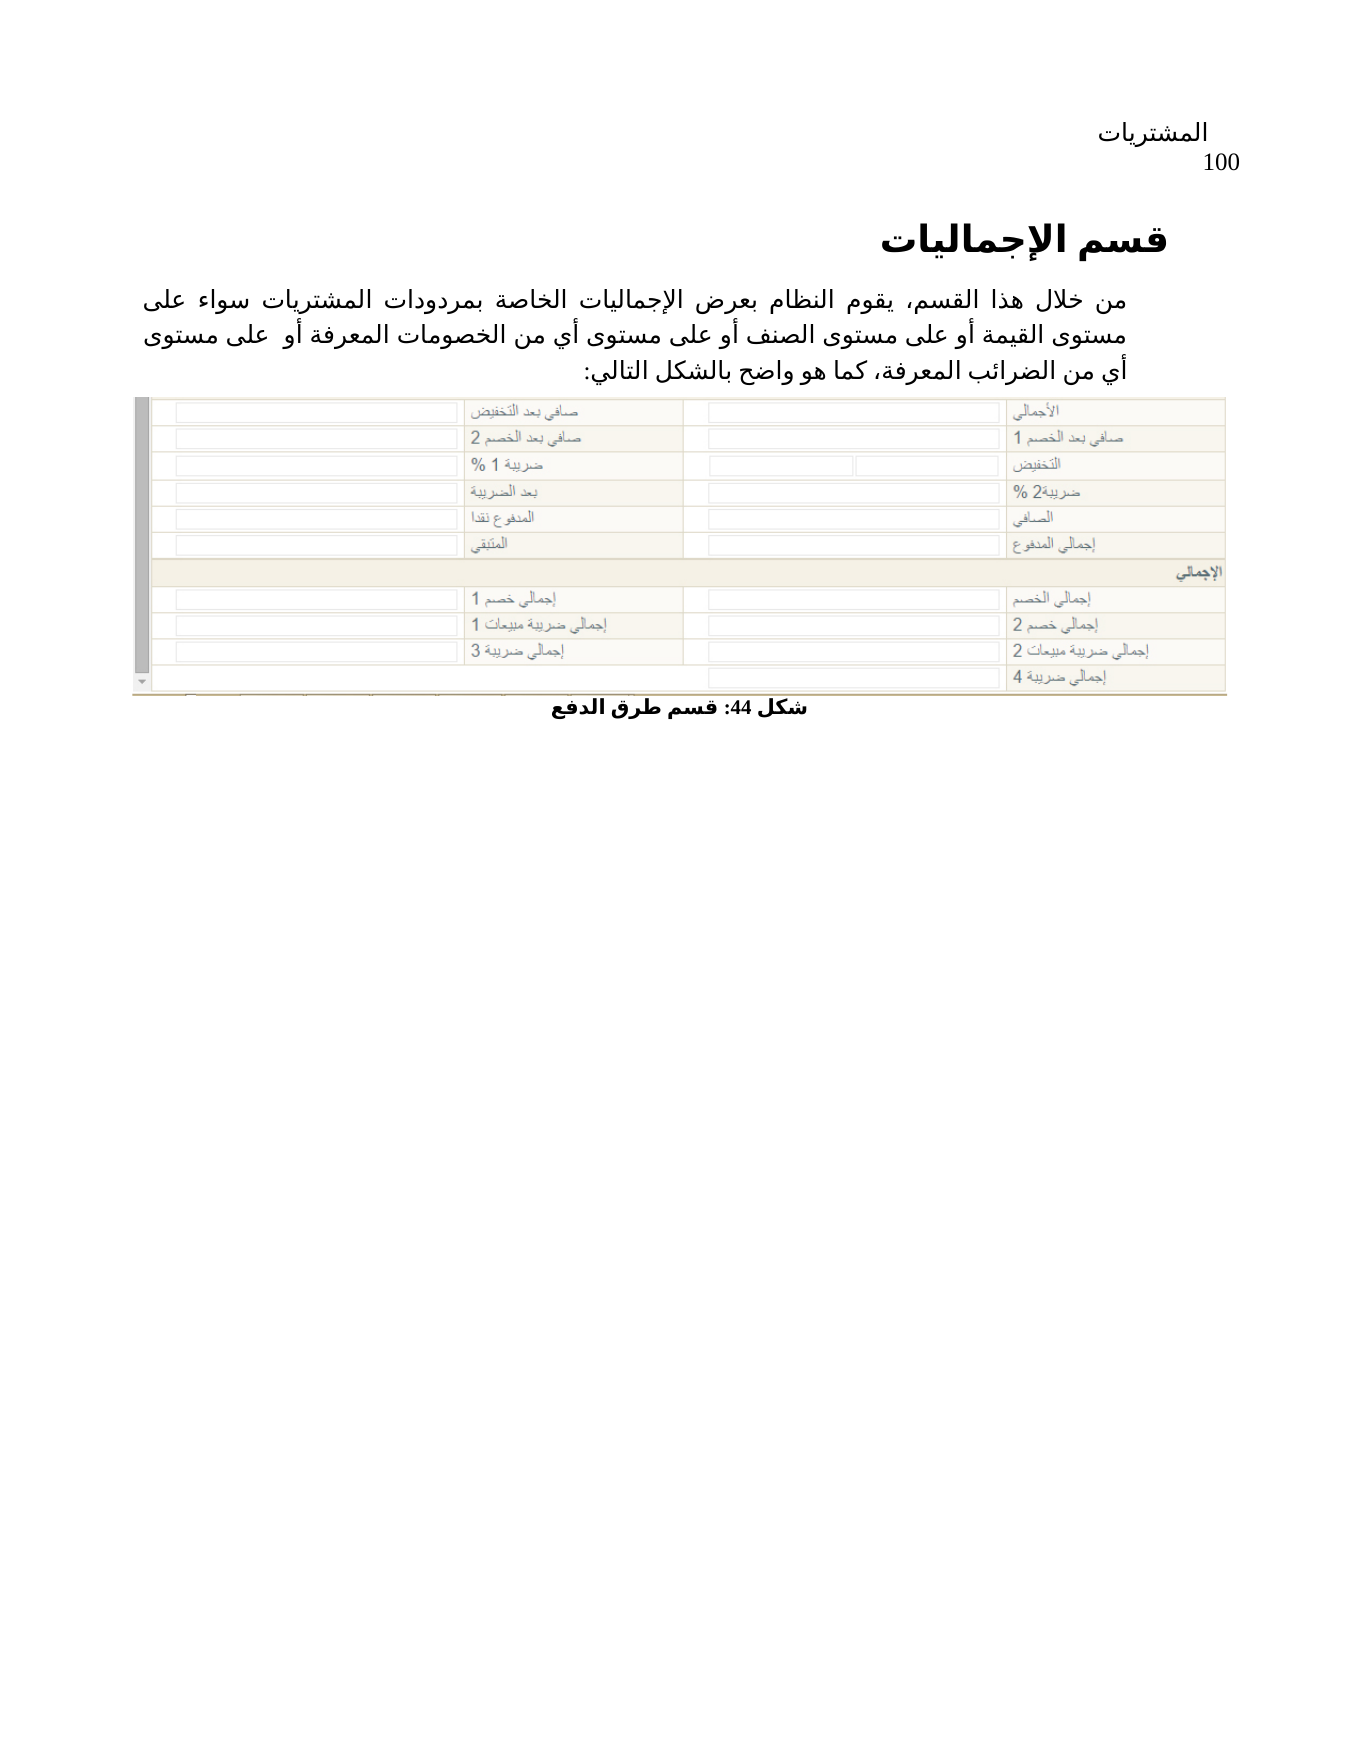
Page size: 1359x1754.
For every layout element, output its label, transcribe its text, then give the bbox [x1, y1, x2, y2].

picture [132, 397, 1228, 696]
text من خلال هذا القسم، يقوم النظام بعرض الإجماليات الخاصة بمردودات المشتريات سواء على مستوى القيمة أو على مستوى الصنف أو على مستوى أي من الخصومات المعرفة أو على مستوى أي من الضرائب المعرفة، كما هو واضح بالشكل التالي: [142, 278, 1128, 384]
text قسم الإجماليات [142, 217, 1169, 261]
text شكل 44: قسم طرق الدفع [124, 696, 1234, 719]
